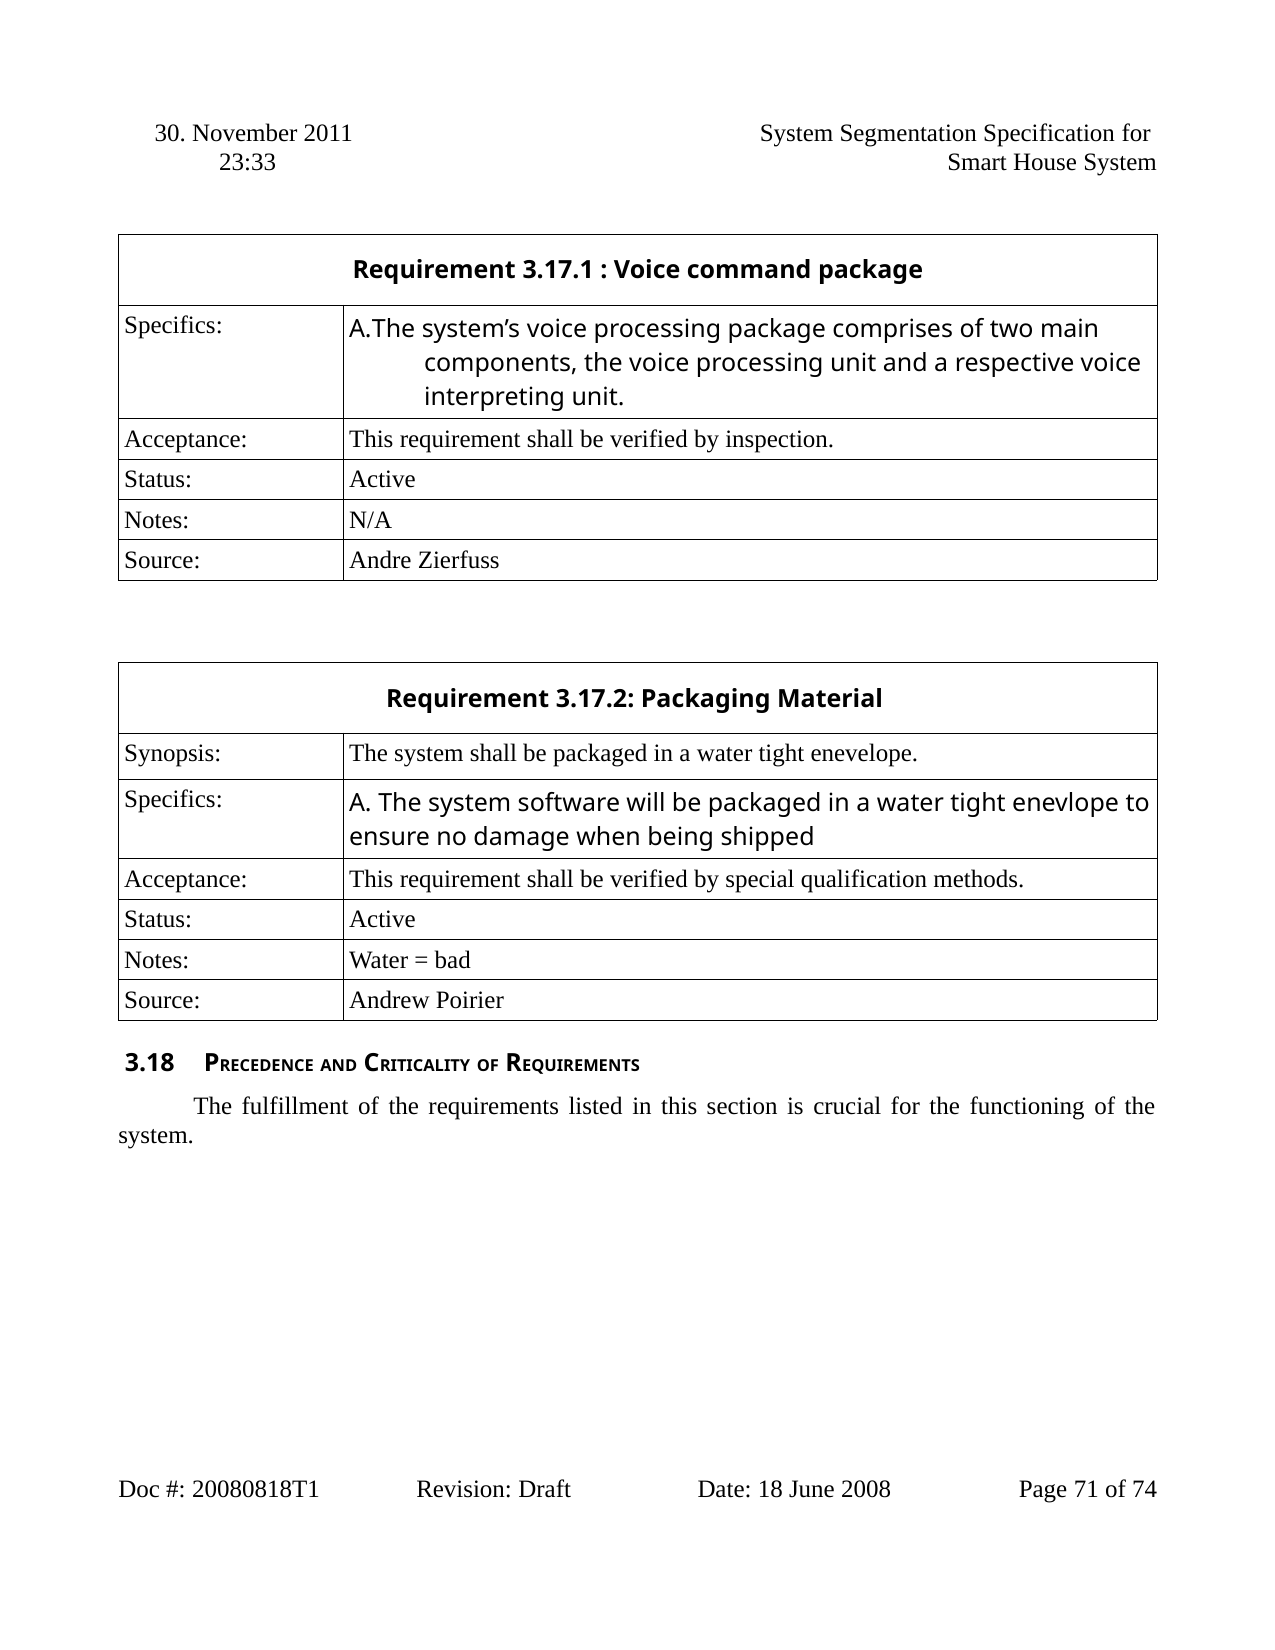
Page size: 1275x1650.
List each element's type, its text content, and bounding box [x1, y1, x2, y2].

table_cell Status: [119, 460, 343, 499]
table_cell The system shall be packaged in a water tight enevelope. [344, 734, 1157, 778]
table_cell Source: [119, 540, 343, 579]
table_cell This requirement shall be verified by inspection. [344, 419, 1157, 458]
table_cell Notes: [119, 940, 343, 979]
table_cell Status: [119, 900, 343, 939]
table_cell Specifics: [119, 306, 343, 418]
table_cell N/A [344, 500, 1157, 539]
table_cell Synopsis: [119, 734, 343, 778]
table_cell Source: [119, 980, 343, 1019]
table_cell Active [344, 460, 1157, 499]
table_cell Acceptance: [119, 859, 343, 898]
table_cell Water = bad [344, 940, 1157, 979]
table_cell Acceptance: [119, 419, 343, 458]
table_cell The system’s voice processing package comprises of two main components, the voice processing unit and a respective voice interpreting unit. [344, 306, 1157, 418]
subtitle Precedence and Criticality of Requirements [118, 1044, 1157, 1079]
table_header Requirement 3.17.1 : Voice command package [119, 235, 1157, 304]
table_cell Active [344, 900, 1157, 939]
text The fulfillment of the requirements listed in this section is crucial for the functioning of the system. [118, 1091, 1157, 1149]
table_cell Andrew Poirier [344, 980, 1157, 1019]
table_cell Specifics: [119, 780, 343, 858]
table_cell Notes: [119, 500, 343, 539]
table_cell A. The system software will be packaged in a water tight enevlope to ensure no damage when being shipped [344, 780, 1157, 858]
table_cell This requirement shall be verified by special qualification methods. [344, 859, 1157, 898]
table_header Requirement 3.17.2: Packaging Material [119, 663, 1157, 733]
table_cell Andre Zierfuss [344, 540, 1157, 579]
